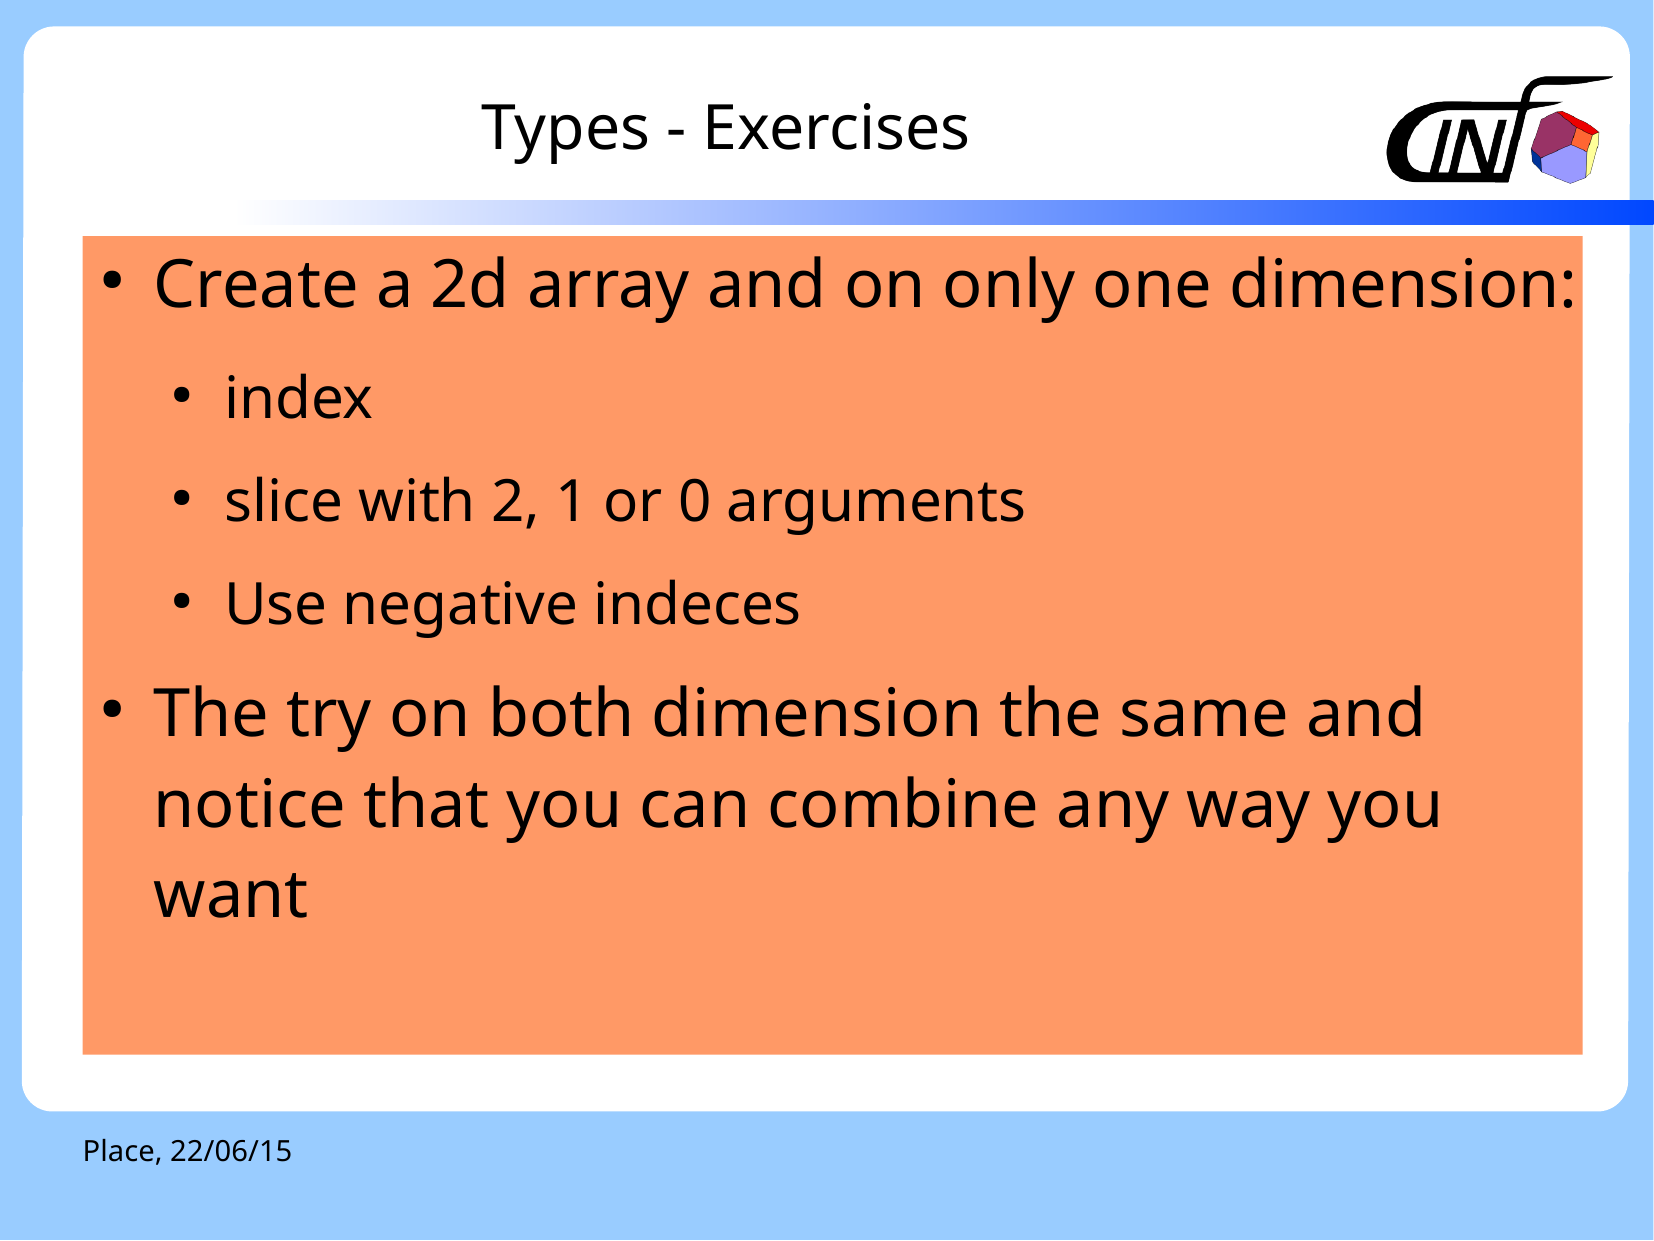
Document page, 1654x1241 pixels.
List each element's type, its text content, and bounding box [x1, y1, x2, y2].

list Create a 2d array and on only one dimension: index slice with 2, 1 or 0 arguments Use negative indeces The try on both dimension the same and notice that you can combine any way you want [82, 236, 1583, 1055]
title Types - Exercises [82, 49, 1371, 201]
picture [1386, 76, 1613, 184]
